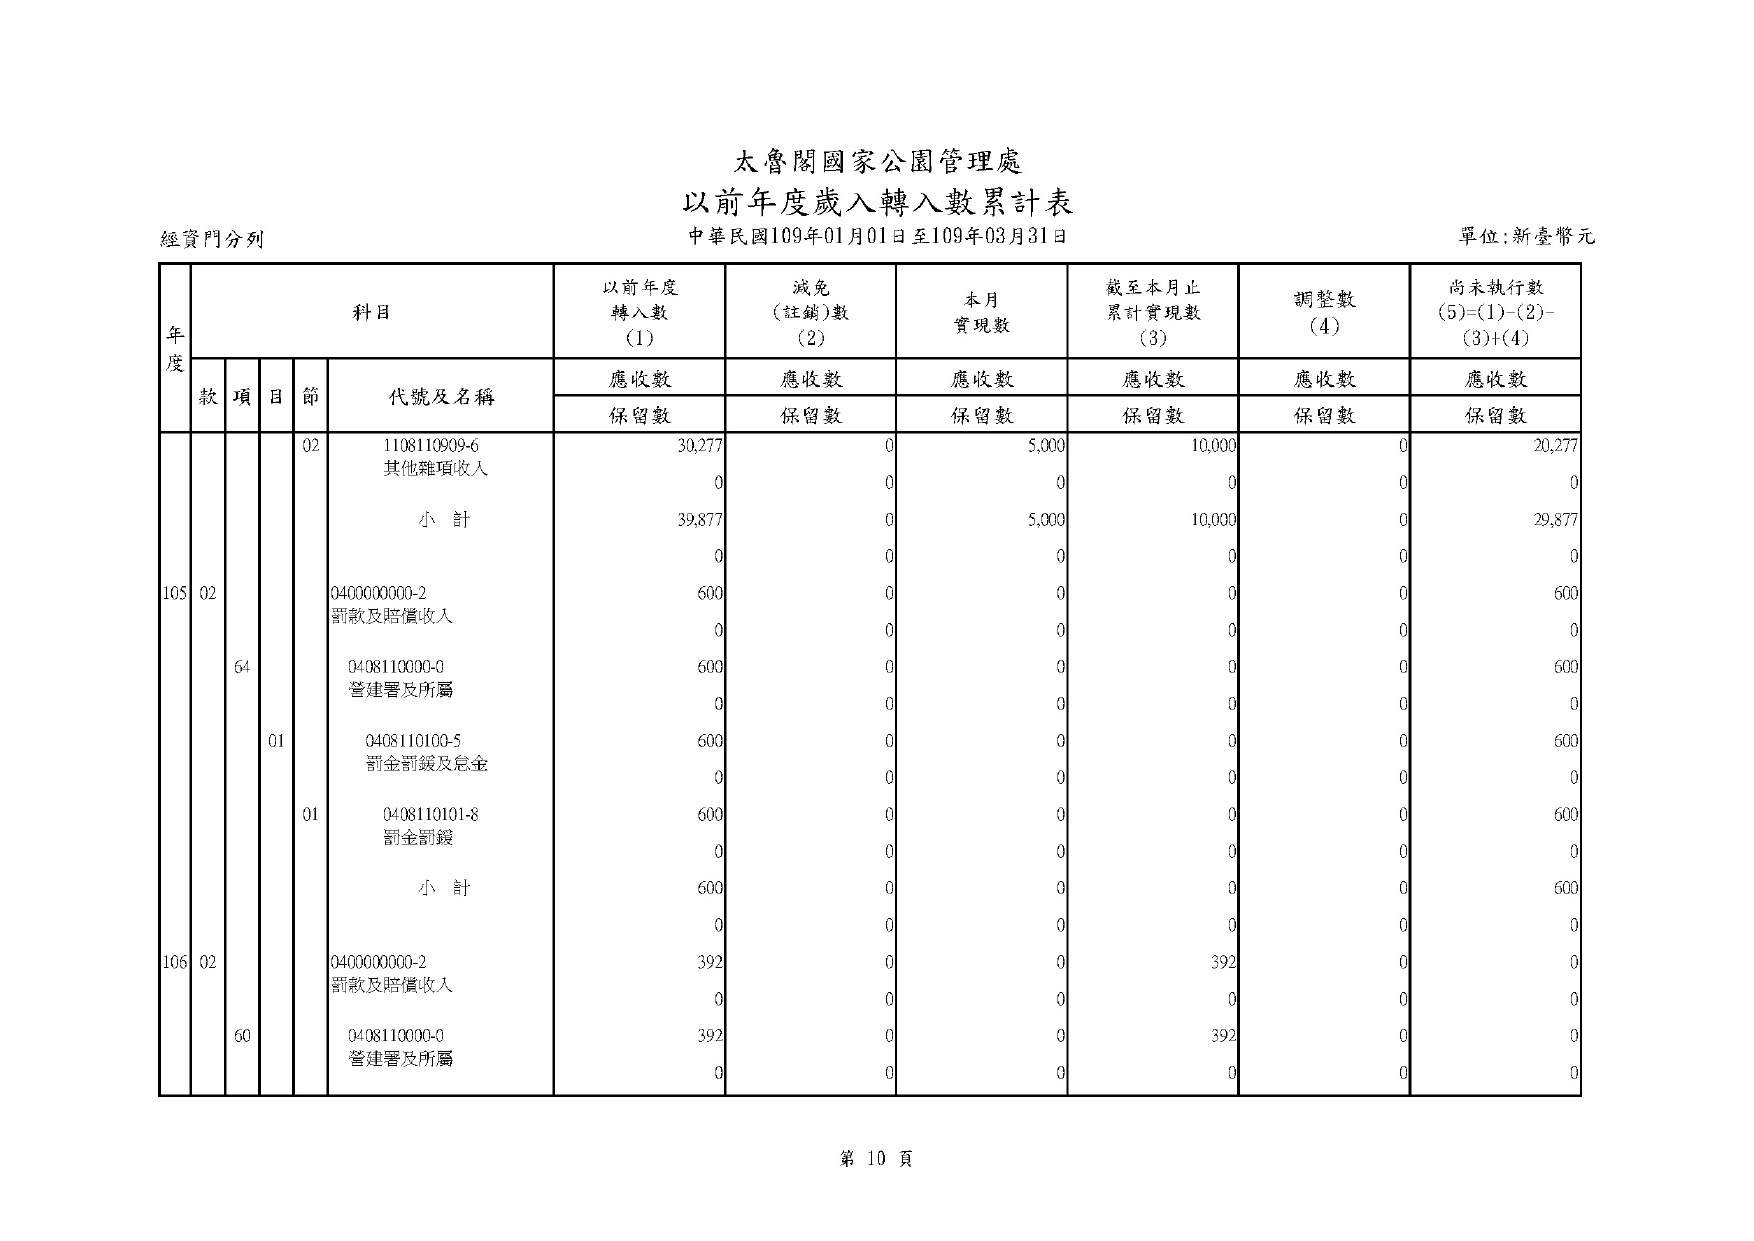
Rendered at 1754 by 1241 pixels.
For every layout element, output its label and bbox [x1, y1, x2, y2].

picture [59, 59, 1695, 1216]
